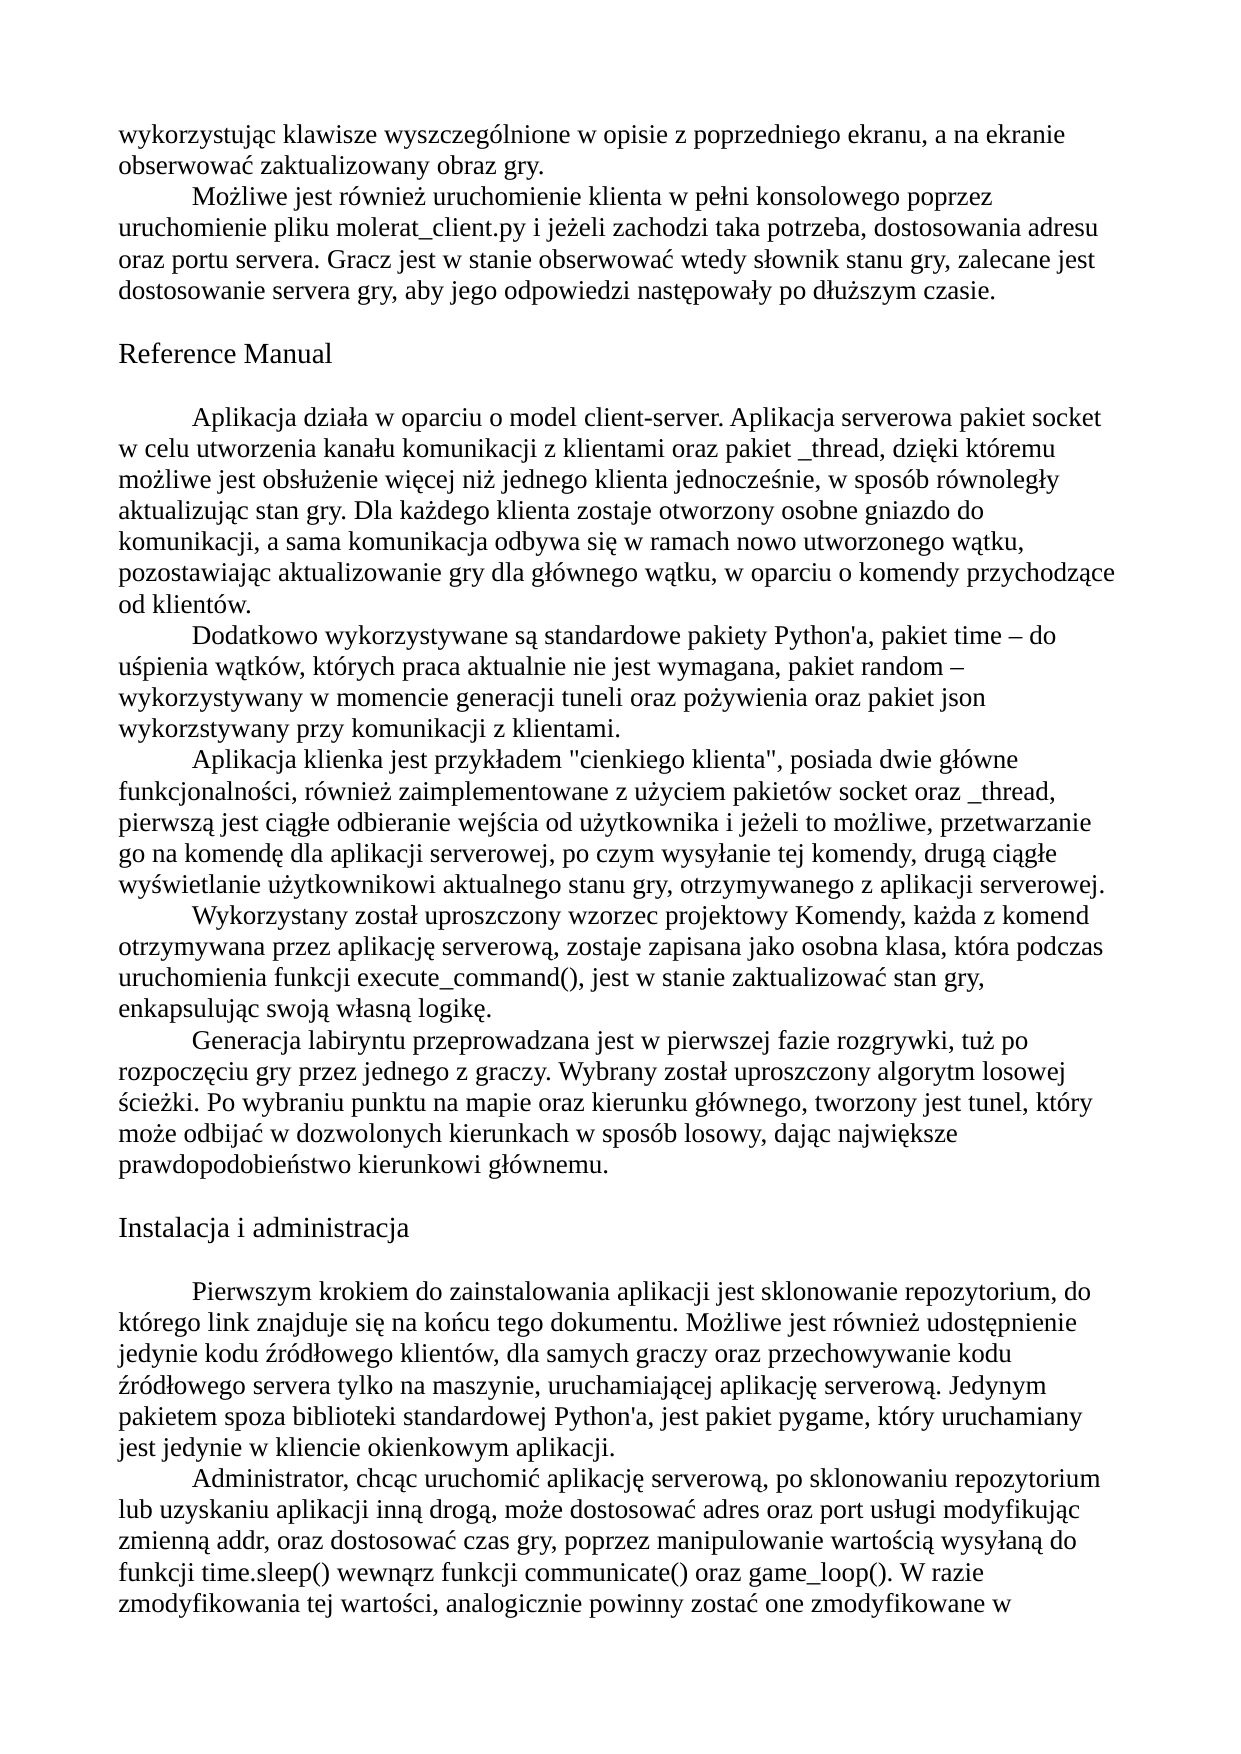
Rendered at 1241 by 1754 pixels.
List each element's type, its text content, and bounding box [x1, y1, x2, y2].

text Administrator, chcąc uruchomić aplikację serverową, po sklonowaniu repozytorium lub uzyskaniu aplikacji inną drogą, może dostosować adres oraz port usługi modyfikując zmienną addr, oraz dostosować czas gry, poprzez manipulowanie wartością wysyłaną do funkcji time.sleep() wewnąrz funkcji communicate() oraz game_loop(). W razie zmodyfikowania tej wartości, analogicznie powinny zostać one zmodyfikowane w [118, 1462, 1122, 1618]
text Aplikacja działa w oparciu o model client-server. Aplikacja serverowa pakiet socket w celu utworzenia kanału komunikacji z klientami oraz pakiet _thread, dzięki któremu możliwe jest obsłużenie więcej niż jednego klienta jednocześnie, w sposób równoległy aktualizując stan gry. Dla każdego klienta zostaje otworzony osobne gniazdo do komunikacji, a sama komunikacja odbywa się w ramach nowo utworzonego wątku, pozostawiając aktualizowanie gry dla głównego wątku, w oparciu o komendy przychodzące od klientów. [118, 401, 1122, 619]
text Instalacja i administracja [118, 1211, 1122, 1244]
text Pierwszym krokiem do zainstalowania aplikacji jest sklonowanie repozytorium, do którego link znajduje się na końcu tego dokumentu. Możliwe jest również udostępnienie jedynie kodu źródłowego klientów, dla samych graczy oraz przechowywanie kodu źródłowego servera tylko na maszynie, uruchamiającej aplikację serverową. Jedynym pakietem spoza biblioteki standardowej Python'a, jest pakiet pygame, który uruchamiany jest jedynie w kliencie okienkowym aplikacji. [118, 1275, 1122, 1462]
text Wykorzystany został uproszczony wzorzec projektowy Komendy, każda z komend otrzymywana przez aplikację serverową, zostaje zapisana jako osobna klasa, która podczas uruchomienia funkcji execute_command(), jest w stanie zaktualizować stan gry, enkapsulując swoją własną logikę. [118, 899, 1122, 1024]
text Generacja labiryntu przeprowadzana jest w pierwszej fazie rozgrywki, tuż po rozpoczęciu gry przez jednego z graczy. Wybrany został uproszczony algorytm losowej ścieżki. Po wybraniu punktu na mapie oraz kierunku głównego, tworzony jest tunel, który może odbijać w dozwolonych kierunkach w sposób losowy, dając największe prawdopodobieństwo kierunkowi głównemu. [118, 1024, 1122, 1179]
text Reference Manual [118, 336, 1122, 370]
text wykorzystując klawisze wyszczególnione w opisie z poprzedniego ekranu, a na ekranie obserwować zaktualizowany obraz gry. Możliwe jest również uruchomienie klienta w pełni konsolowego poprzez uruchomienie pliku molerat_client.py i jeżeli zachodzi taka potrzeba, dostosowania adresu oraz portu servera. Gracz jest w stanie obserwować wtedy słownik stanu gry, zalecane jest dostosowanie servera gry, aby jego odpowiedzi następowały po dłuższym czasie. [118, 118, 1122, 305]
text Dodatkowo wykorzystywane są standardowe pakiety Python'a, pakiet time – do uśpienia wątków, których praca aktualnie nie jest wymagana, pakiet random – wykorzystywany w momencie generacji tuneli oraz pożywienia oraz pakiet json wykorzstywany przy komunikacji z klientami. Aplikacja klienka jest przykładem "cienkiego klienta", posiada dwie główne funkcjonalności, również zaimplementowane z użyciem pakietów socket oraz _thread, pierwszą jest ciągłe odbieranie wejścia od użytkownika i jeżeli to możliwe, przetwarzanie go na komendę dla aplikacji serverowej, po czym wysyłanie tej komendy, drugą ciągłe wyświetlanie użytkownikowi aktualnego stanu gry, otrzymywanego z aplikacji serverowej. [118, 619, 1122, 899]
